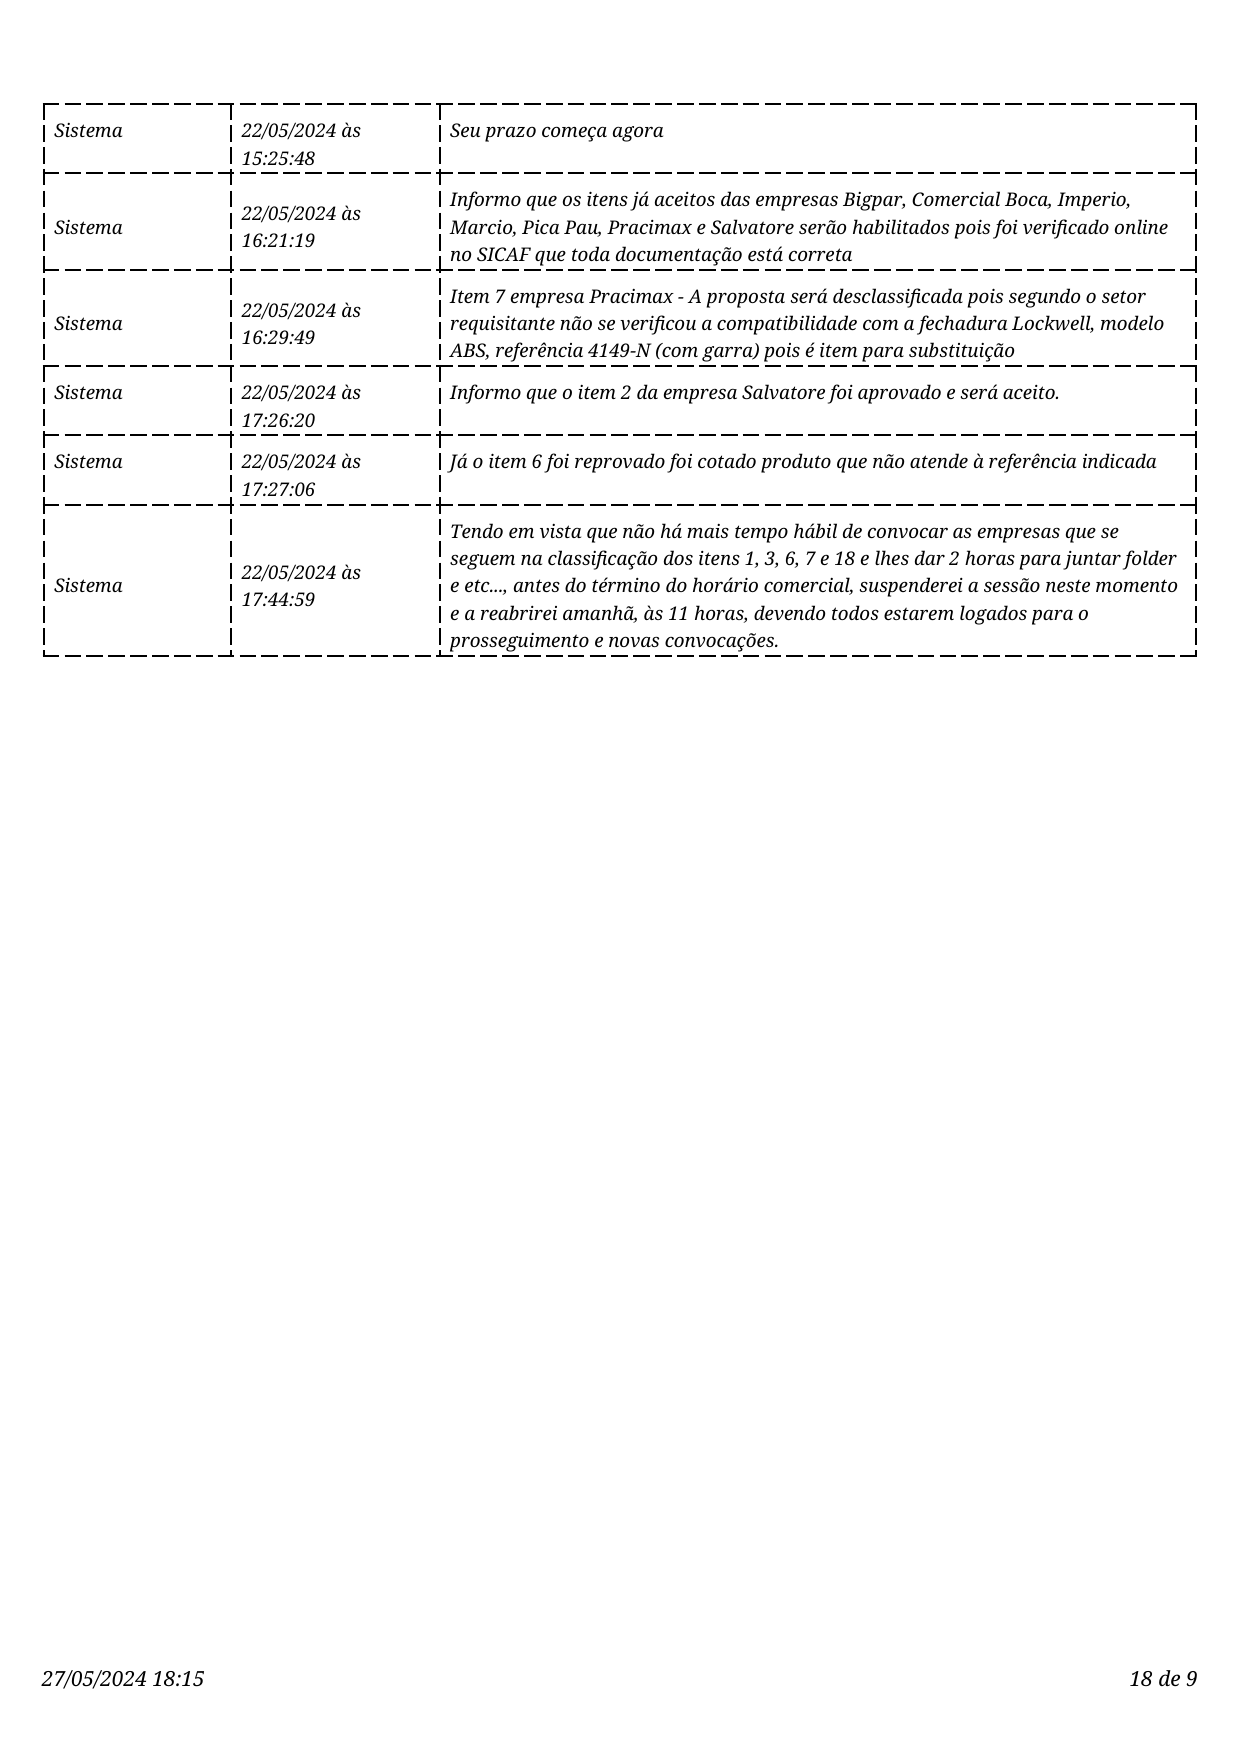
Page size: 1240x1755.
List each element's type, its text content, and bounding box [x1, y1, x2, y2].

table_cell 22/05/2024 às 17:26:20 [231, 365, 439, 434]
table_cell Item 7 empresa Pracimax - A proposta será desclassificada pois segundo o setor requisitante não se verificou a compatibilidade com a fechadura Lockwell, modelo ABS, referência 4149-N (com garra) pois é item para substituição [440, 269, 1196, 365]
table_cell 22/05/2024 às 15:25:48 [231, 103, 439, 172]
table_cell Sistema [44, 504, 231, 654]
table_cell 22/05/2024 às 17:44:59 [231, 504, 439, 654]
table_cell 22/05/2024 às 17:27:06 [231, 434, 439, 503]
table_cell Sistema [44, 269, 231, 365]
table_cell Informo que o item 2 da empresa Salvatore foi aprovado e será aceito. [440, 365, 1196, 434]
table_cell Informo que os itens já aceitos das empresas Bigpar, Comercial Boca, Imperio, Marcio, Pica Pau, Pracimax e Salvatore serão habilitados pois foi verificado online no SICAF que toda documentação está correta [440, 172, 1196, 269]
table_cell 22/05/2024 às 16:21:19 [231, 172, 439, 269]
table_cell Sistema [44, 365, 231, 434]
table_cell Já o item 6 foi reprovado foi cotado produto que não atende à referência indicada [440, 434, 1196, 503]
table_cell Sistema [44, 172, 231, 269]
table_cell Seu prazo começa agora [440, 103, 1196, 172]
table_cell 22/05/2024 às 16:29:49 [231, 269, 439, 365]
table_cell Tendo em vista que não há mais tempo hábil de convocar as empresas que se seguem na classificação dos itens 1, 3, 6, 7 e 18 e lhes dar 2 horas para juntar folder e etc..., antes do término do horário comercial, suspenderei a sessão neste momento e a reabrirei amanhã, às 11 horas, devendo todos estarem logados para o prosseguimento e novas convocações. [440, 504, 1196, 654]
table_cell Sistema [44, 434, 231, 503]
table_cell Sistema [44, 103, 231, 172]
